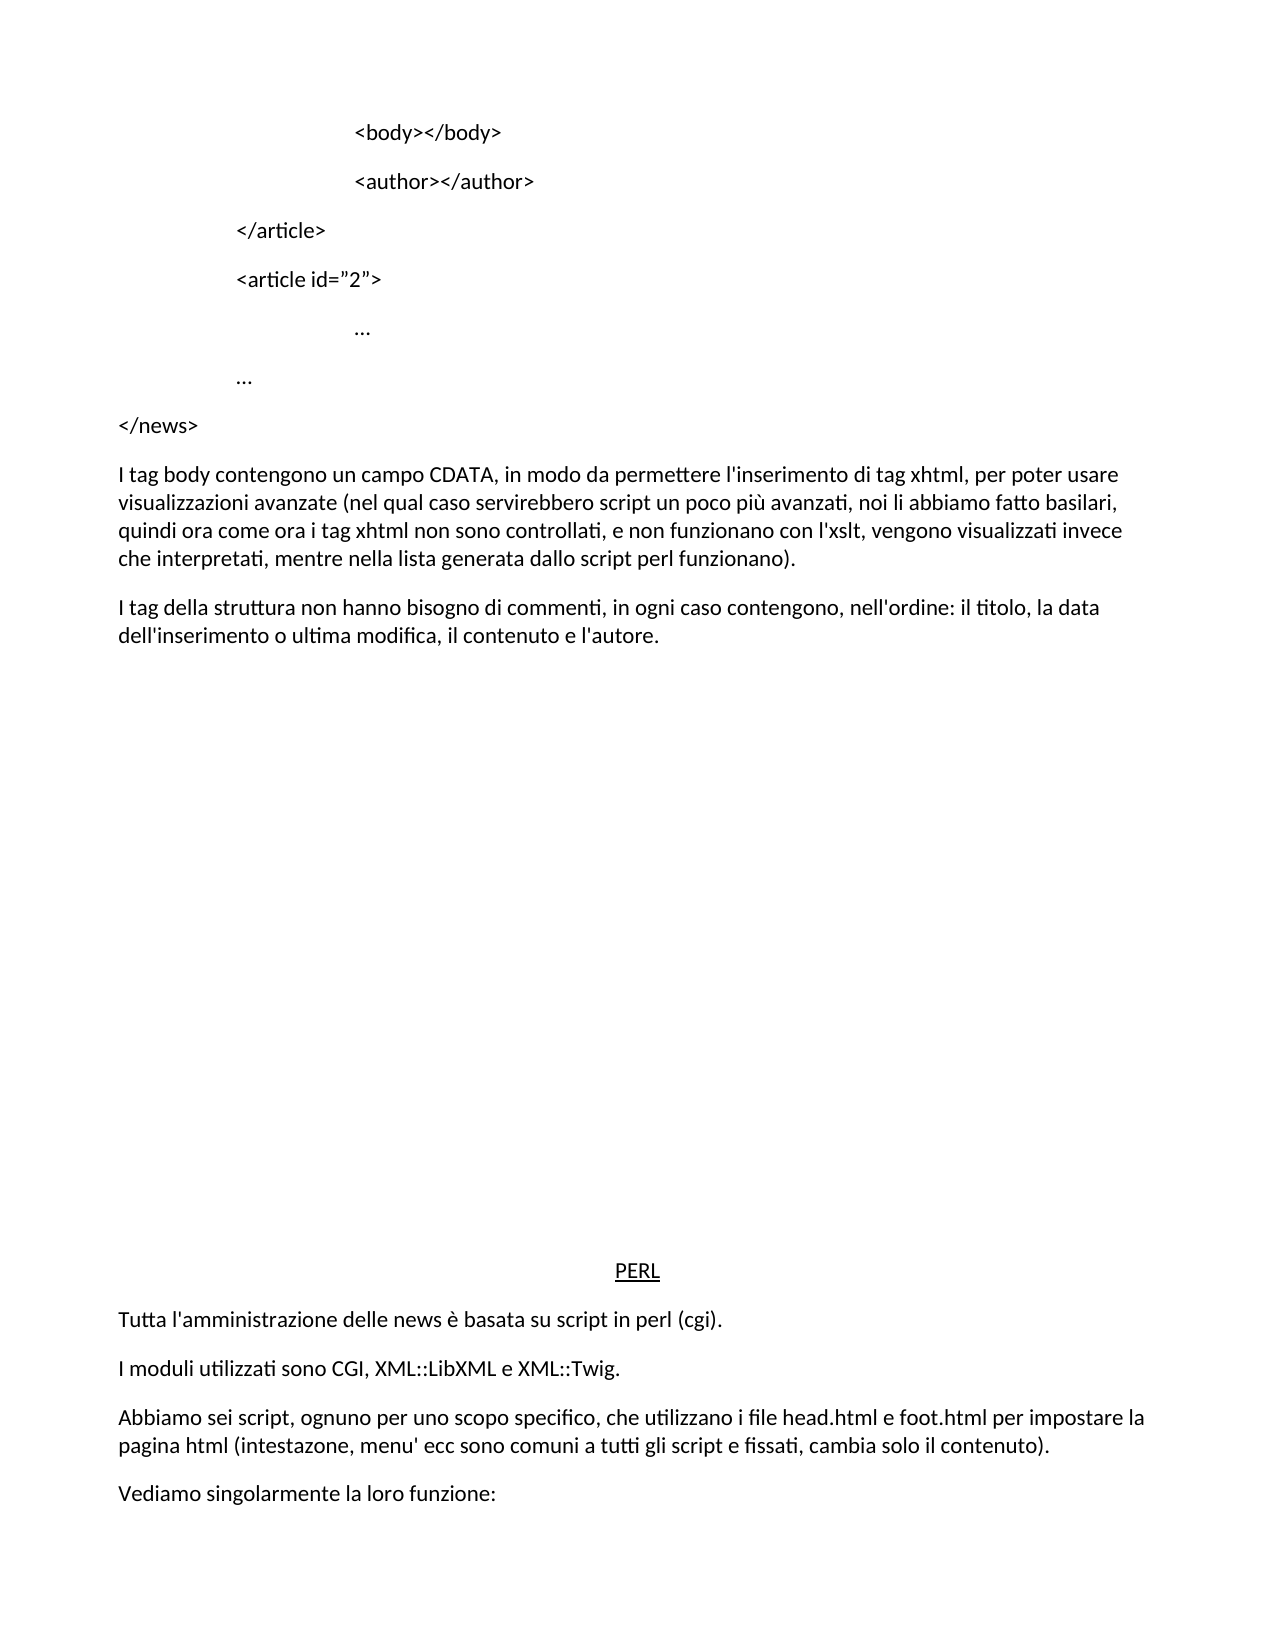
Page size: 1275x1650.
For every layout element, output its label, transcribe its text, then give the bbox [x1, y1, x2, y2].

text I tag body contengono un campo CDATA, in modo da permettere l'inserimento di tag xhtml, per poter usare visualizzazioni avanzate (nel qual caso servirebbero script un poco più avanzati, noi li abbiamo fatto basilari, quindi ora come ora i tag xhtml non sono controllati, e non funzionano con l'xslt, vengono visualizzati invece che interpretati, mentre nella lista generata dallo script perl funzionano). [118, 460, 1157, 572]
text <article id=”2”> [118, 265, 1157, 293]
text Vediamo singolarmente la loro funzione: [118, 1479, 1157, 1508]
text <author></author> [118, 167, 1157, 195]
text … [118, 362, 1157, 390]
text Abbiamo sei script, ognuno per uno scopo specifico, che utilizzano i file head.html e foot.html per impostare la pagina html (intestazone, menu' ecc sono comuni a tutti gli script e fissati, cambia solo il contenuto). [118, 1403, 1157, 1459]
text Tutta l'amministrazione delle news è basata su script in perl (cgi). [118, 1305, 1157, 1333]
text </news> [118, 411, 1157, 439]
text I moduli utilizzati sono CGI, XML::LibXML e XML::Twig. [118, 1354, 1157, 1382]
text <body></body> [118, 118, 1157, 146]
text I tag della struttura non hanno bisogno di commenti, in ogni caso contengono, nell'ordine: il titolo, la data dell'inserimento o ultima modifica, il contenuto e l'autore. [118, 593, 1157, 649]
text </article> [118, 216, 1157, 244]
text … [118, 313, 1157, 342]
text PERL [118, 1256, 1157, 1284]
